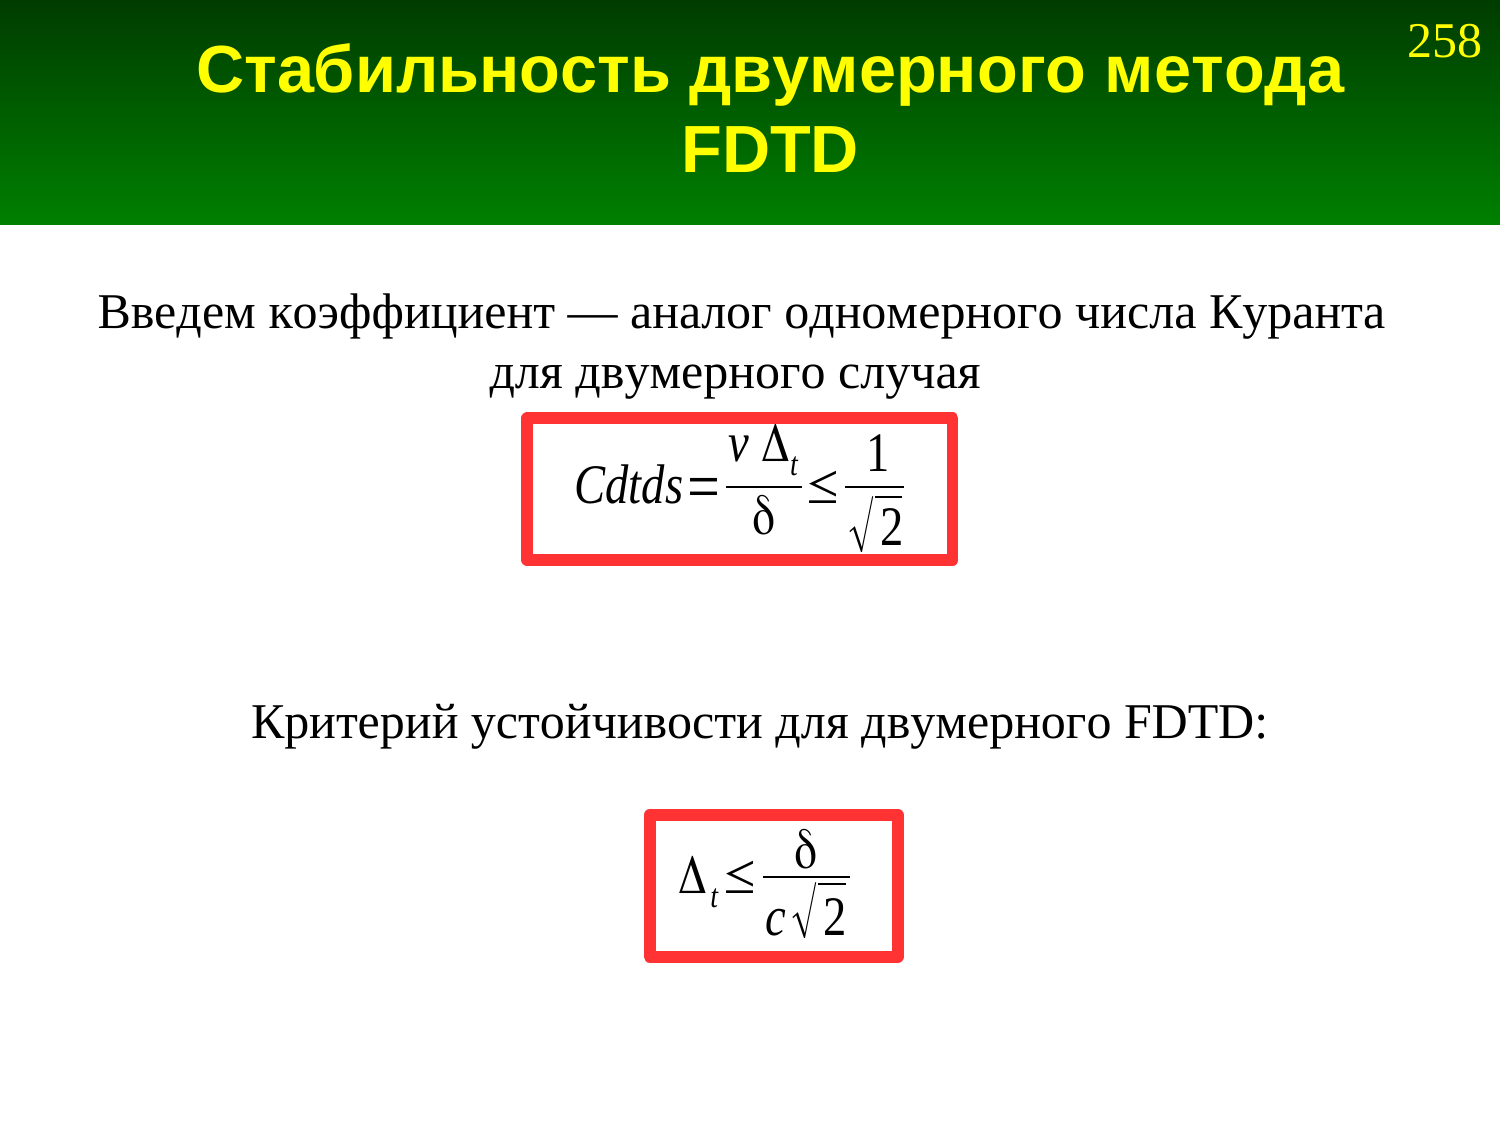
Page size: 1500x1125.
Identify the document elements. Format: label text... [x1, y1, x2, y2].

text_box Введем коэффициент — аналог одномерного числа Куранта для двумерного случая [82, 271, 1401, 407]
chart [666, 826, 863, 948]
text_box Критерий устойчивости для двумерного FDTD: [236, 681, 1284, 756]
title Стабильность двумерного метода FDTD [100, 7, 1441, 204]
chart [562, 424, 919, 554]
